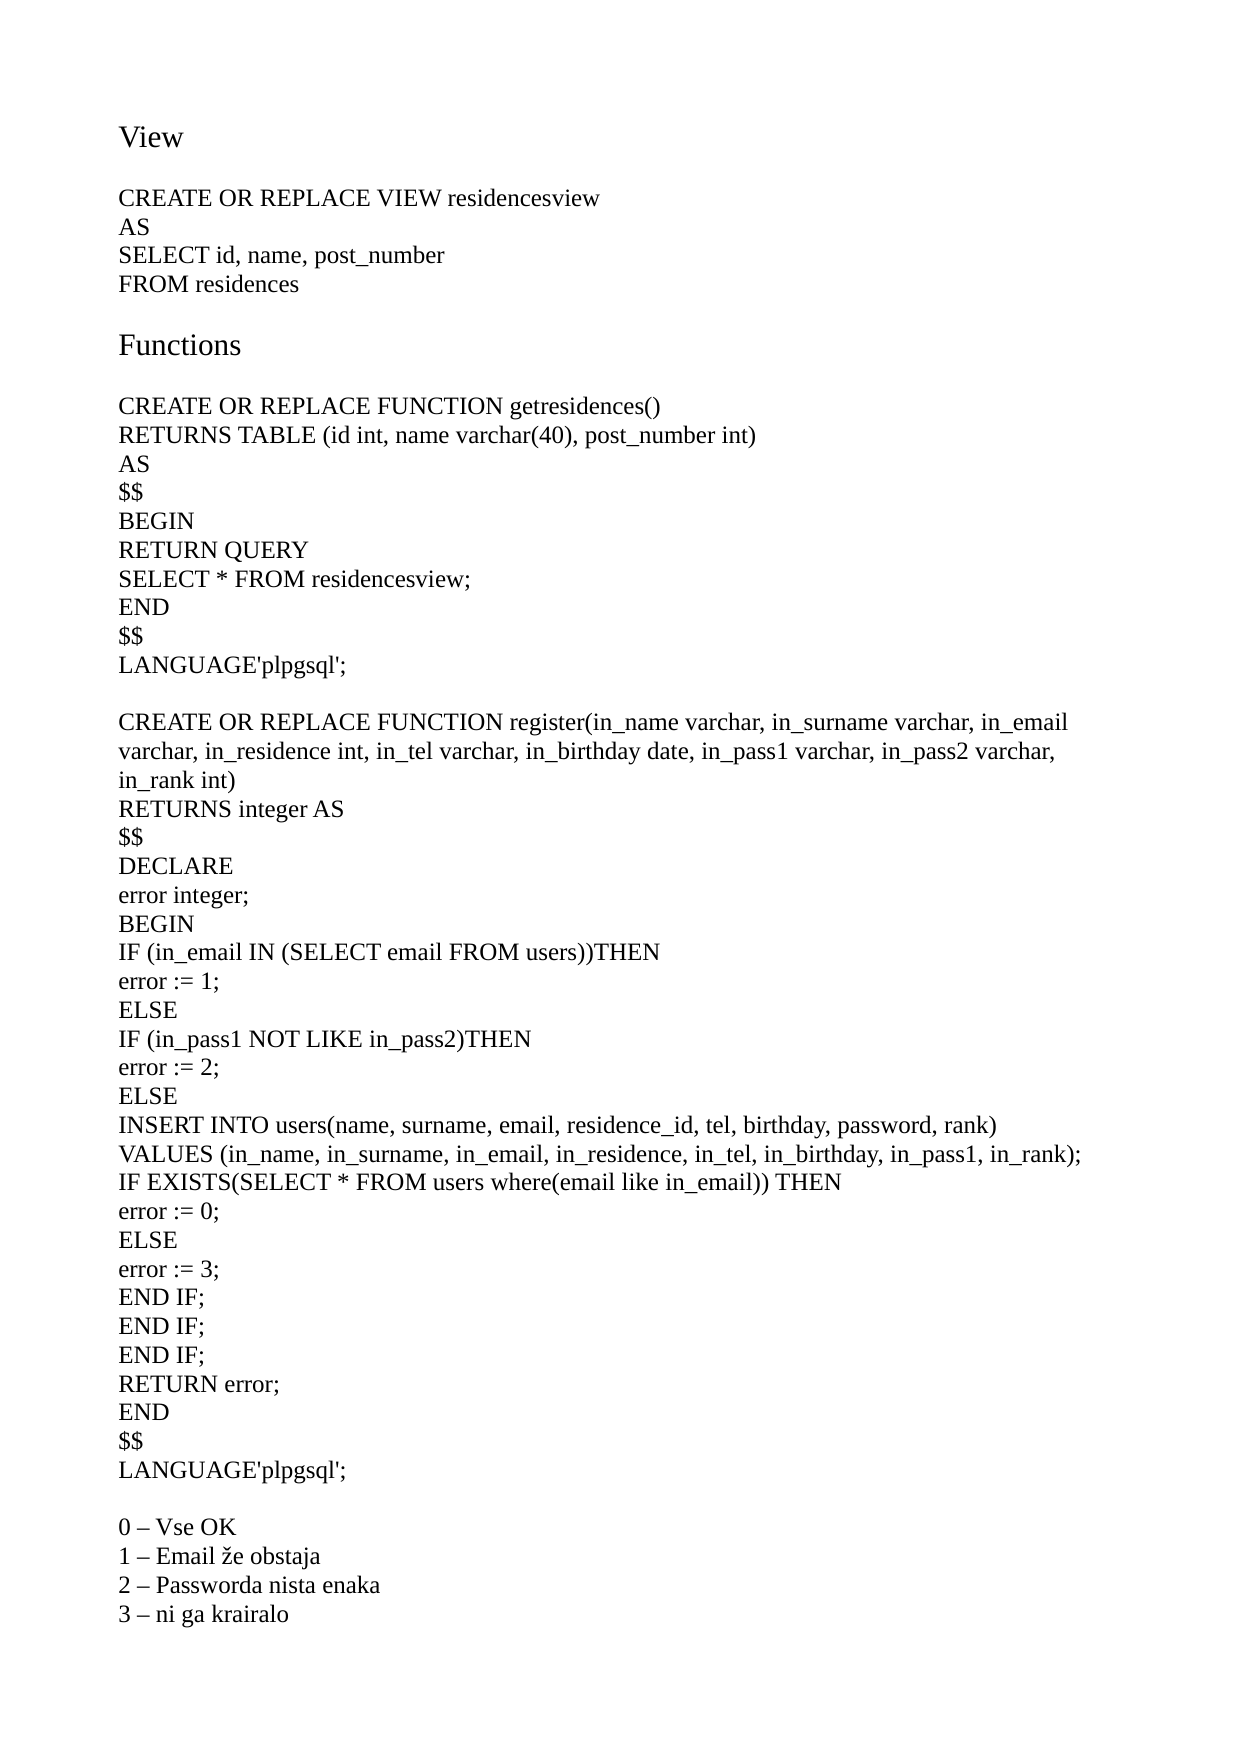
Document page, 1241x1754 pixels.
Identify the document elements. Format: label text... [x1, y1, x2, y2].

text IF (in_email IN (SELECT email FROM users))THEN [118, 937, 1122, 966]
text ELSE [118, 1081, 1122, 1110]
text View [118, 118, 1122, 154]
text IF (in_pass1 NOT LIKE in_pass2)THEN [118, 1024, 1122, 1052]
text BEGIN [118, 909, 1122, 937]
text error := 1; [118, 966, 1122, 995]
text AS [118, 212, 1122, 240]
text RETURNS TABLE (id int, name varchar(40), post_number int) [118, 420, 1122, 449]
text ELSE [118, 995, 1122, 1024]
text error integer; [118, 880, 1122, 909]
text END [118, 1397, 1122, 1426]
text 1 – Email že obstaja [118, 1541, 1122, 1570]
text RETURN error; [118, 1369, 1122, 1397]
text SELECT id, name, post_number [118, 240, 1122, 269]
text 2 – Passworda nista enaka [118, 1570, 1122, 1599]
text FROM residences [118, 269, 1122, 298]
text ELSE [118, 1225, 1122, 1254]
text VALUES (in_name, in_surname, in_email, in_residence, in_tel, in_birthday, in_pass1, in_rank); [118, 1139, 1122, 1167]
text $$ [118, 822, 1122, 851]
text $$ [118, 621, 1122, 650]
text END IF; [118, 1282, 1122, 1311]
text Functions [118, 327, 1122, 362]
text CREATE OR REPLACE FUNCTION register(in_name varchar, in_surname varchar, in_email varchar, in_residence int, in_tel varchar, in_birthday date, in_pass1 varchar, in_pass2 varchar, in_rank int) [118, 707, 1122, 794]
text CREATE OR REPLACE VIEW residencesview [118, 183, 1122, 212]
text LANGUAGE'plpgsql'; [118, 650, 1122, 679]
text 0 – Vse OK [118, 1512, 1122, 1541]
text error := 3; [118, 1254, 1122, 1282]
text BEGIN [118, 506, 1122, 535]
text 3 – ni ga krairalo [118, 1599, 1122, 1627]
text LANGUAGE'plpgsql'; [118, 1455, 1122, 1484]
text $$ [118, 1426, 1122, 1455]
text RETURNS integer AS [118, 794, 1122, 822]
text SELECT * FROM residencesview; [118, 564, 1122, 592]
text INSERT INTO users(name, surname, email, residence_id, tel, birthday, password, rank) [118, 1110, 1122, 1139]
text error := 0; [118, 1196, 1122, 1225]
text DECLARE [118, 851, 1122, 880]
text IF EXISTS(SELECT * FROM users where(email like in_email)) THEN [118, 1167, 1122, 1196]
text AS [118, 449, 1122, 477]
text END IF; [118, 1340, 1122, 1369]
text $$ [118, 477, 1122, 506]
text CREATE OR REPLACE FUNCTION getresidences() [118, 391, 1122, 420]
text END IF; [118, 1311, 1122, 1340]
text END [118, 592, 1122, 621]
text RETURN QUERY [118, 535, 1122, 564]
text error := 2; [118, 1052, 1122, 1081]
